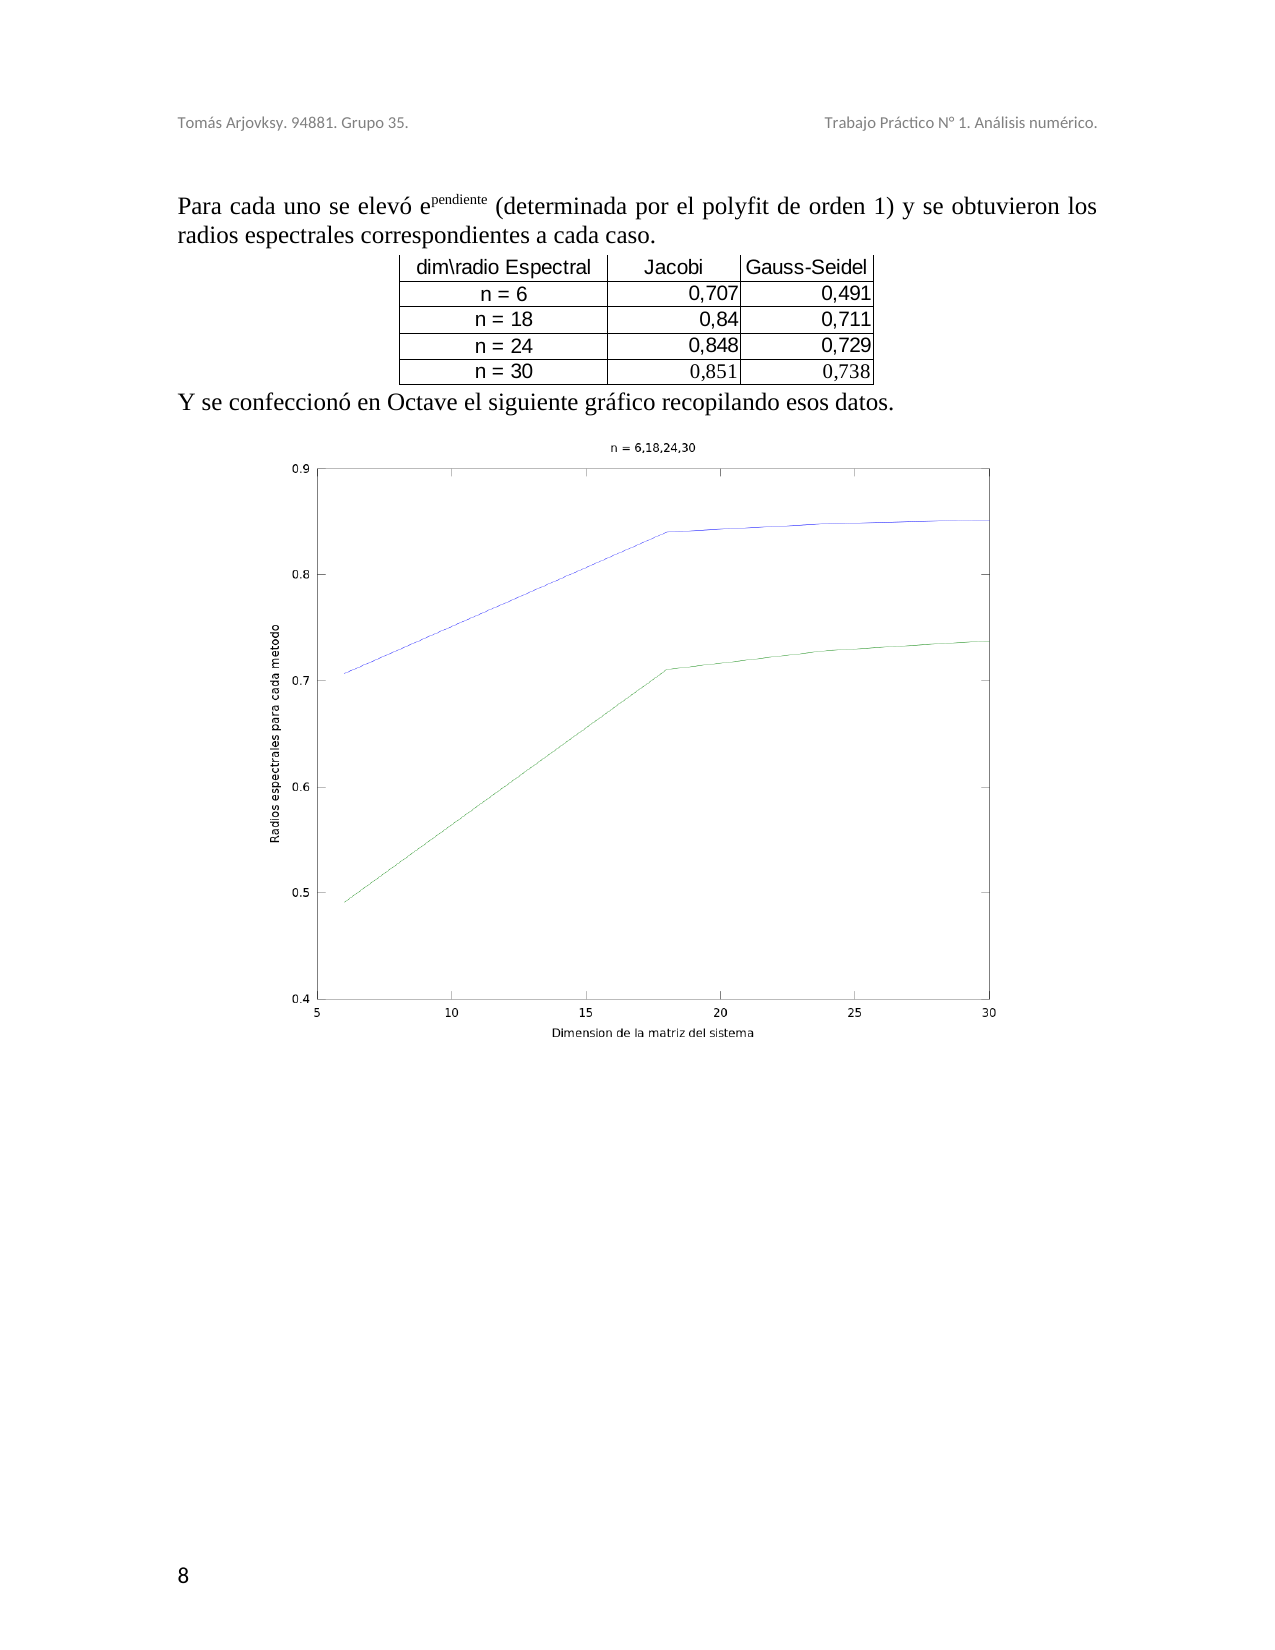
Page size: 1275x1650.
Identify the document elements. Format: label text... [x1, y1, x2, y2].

text Para cada uno se elevó ependiente (determinada por el polyfit de orden 1) y se obtuvieron los radios espectrales correspondientes a cada caso. [177, 191, 1098, 248]
text Y se confeccionó en Octave el siguiente gráfico recopilando esos datos. [177, 278, 1098, 416]
picture [204, 420, 1071, 1070]
